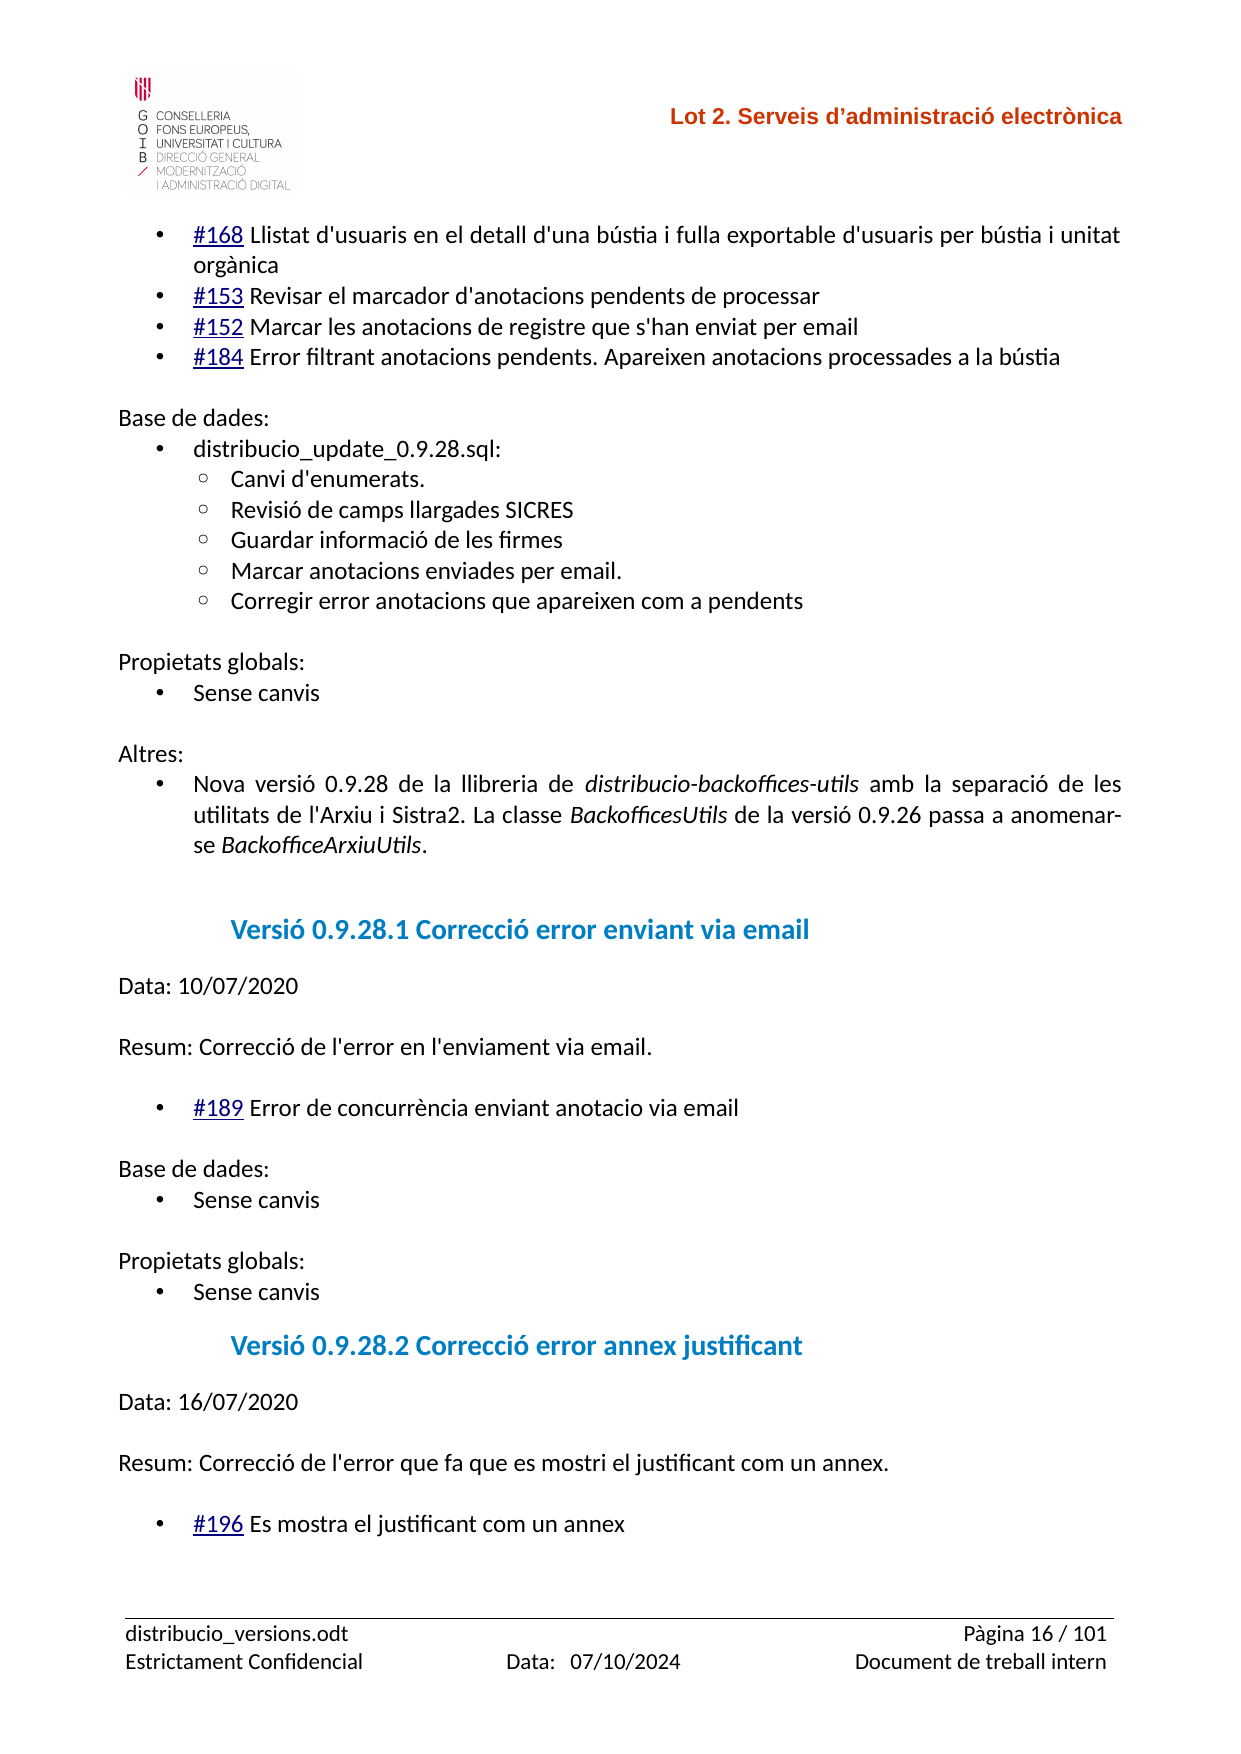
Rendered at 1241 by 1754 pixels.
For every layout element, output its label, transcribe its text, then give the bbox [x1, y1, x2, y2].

list #153 Revisar el marcador d'anotacions pendents de processar [156, 280, 1122, 311]
list Revisió de camps llargades SICRES [193, 494, 1122, 524]
list Nova versió 0.9.28 de la llibreria de distribucio-backoffices-utils amb la separació de les utilitats de l'Arxiu i Sistra2. La classe BackofficesUtils de la versió 0.9.26 passa a anomenar-se BackofficeArxiuUtils. [156, 768, 1122, 860]
text Base de dades: [118, 402, 1122, 433]
text Altres: [118, 738, 1122, 768]
list Sense canvis [156, 1184, 1122, 1215]
list Marcar anotacions enviades per email. [193, 555, 1122, 585]
list #189 Error de concurrència enviant anotacio via email [156, 1093, 1122, 1123]
subtitle Versió 0.9.28.2 Correcció error annex justificant [153, 1327, 1122, 1362]
text Propietats globals: [118, 646, 1122, 677]
text Propietats globals: [118, 1245, 1122, 1276]
list Guardar informació de les firmes [193, 524, 1122, 555]
list #184 Error filtrant anotacions pendents. Apareixen anotacions processades a la bústia [156, 341, 1122, 372]
subtitle Versió 0.9.28.1 Correcció error enviant via email [153, 911, 1122, 947]
list distribucio_update_0.9.28.sql: [156, 433, 1122, 463]
list #168 Llistat d'usuaris en el detall d'una bústia i fulla exportable d'usuaris per bústia i unitat orgànica [156, 219, 1122, 280]
text Base de dades: [118, 1154, 1122, 1184]
picture [126, 70, 299, 197]
list #152 Marcar les anotacions de registre que s'han enviat per email [156, 311, 1122, 341]
list Sense canvis [156, 677, 1122, 707]
list #196 Es mostra el justificant com un annex [156, 1508, 1122, 1539]
text Resum: Correcció de l'error en l'enviament via email. [118, 1032, 1122, 1062]
list Canvi d'enumerats. [193, 463, 1122, 494]
list Sense canvis [156, 1276, 1122, 1306]
list Corregir error anotacions que apareixen com a pendents [193, 585, 1122, 616]
text Data: 16/07/2020 [118, 1386, 1122, 1417]
text Data: 10/07/2020 [118, 971, 1122, 1001]
text Resum: Correcció de l'error que fa que es mostri el justificant com un annex. [118, 1447, 1122, 1478]
